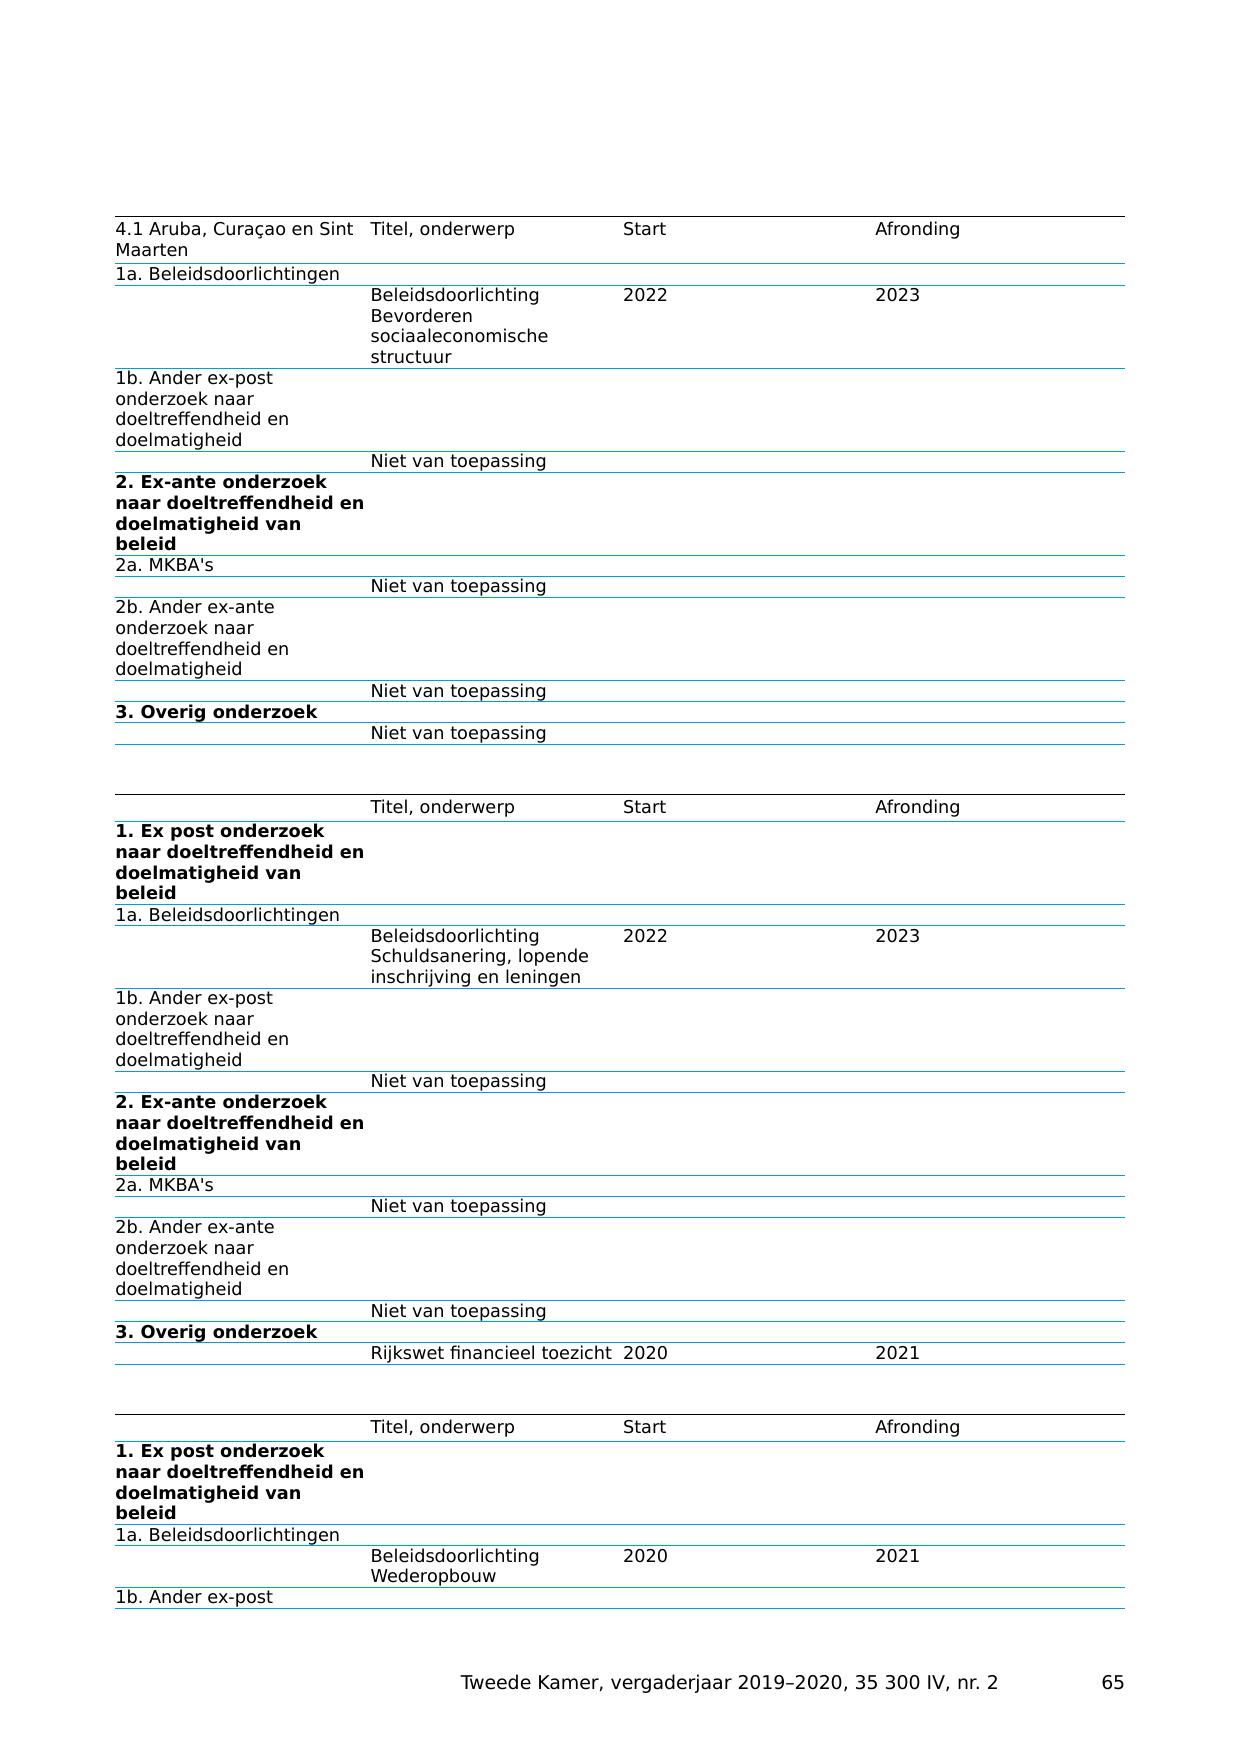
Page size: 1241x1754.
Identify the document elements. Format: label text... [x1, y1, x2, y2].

table_cell [115, 452, 367, 472]
table_cell [368, 1093, 620, 1175]
table_cell Niet van toepassing [368, 1301, 620, 1321]
table_cell [368, 1525, 620, 1545]
table_cell [620, 1301, 872, 1321]
table_cell Beleidsdoorlichting Bevorderen sociaaleconomische structuur [368, 286, 620, 367]
table_cell 3. Overig onderzoek [115, 1322, 367, 1342]
table_cell 1b. Ander ex-post onderzoek naar doeltreffendheid en doelmatigheid [115, 369, 367, 451]
table_cell [620, 1322, 872, 1342]
table_cell [872, 1588, 1125, 1608]
table_cell [368, 1176, 620, 1196]
table_cell [872, 1218, 1125, 1300]
table_cell [620, 556, 872, 576]
table_cell [620, 369, 872, 451]
table_cell 2020 [620, 1546, 872, 1587]
table_cell [872, 681, 1125, 701]
table_cell Start [620, 1415, 872, 1441]
table_cell 1a. Beleidsdoorlichtingen [115, 1525, 367, 1545]
table_cell 4.1 Aruba, Curaçao en Sint Maarten [115, 217, 367, 263]
table_cell [872, 1197, 1125, 1217]
table_cell [368, 1322, 620, 1342]
table_cell [115, 723, 367, 743]
table_cell [620, 723, 872, 743]
table_cell [620, 1588, 872, 1608]
table_cell [115, 795, 367, 821]
table_cell [368, 989, 620, 1071]
table_cell [368, 822, 620, 904]
table_cell Niet van toepassing [368, 1072, 620, 1092]
table_cell [115, 681, 367, 701]
table_cell 2021 [872, 1343, 1125, 1363]
table_cell [872, 1525, 1125, 1545]
table_cell [115, 1415, 367, 1441]
table_cell [872, 1322, 1125, 1342]
table_cell [872, 598, 1125, 680]
table_cell 2023 [872, 926, 1125, 987]
table_cell [368, 702, 620, 722]
table_cell Niet van toepassing [368, 681, 620, 701]
table_cell 1. Ex post onderzoek naar doeltreffendheid en doelmatigheid van beleid [115, 822, 367, 904]
table_header Tabel 39 Artikel 5. Schuldsanering/lopende inschrijving/leningen [115, 769, 1125, 794]
table_cell [872, 822, 1125, 904]
table_cell [620, 1093, 872, 1175]
table_cell [872, 1072, 1125, 1092]
table_cell [620, 1197, 872, 1217]
table_cell [620, 264, 872, 284]
table_cell Niet van toepassing [368, 577, 620, 597]
table_cell [620, 1072, 872, 1092]
table_cell [368, 598, 620, 680]
table_cell Afronding [872, 217, 1125, 263]
table_cell [368, 1442, 620, 1524]
table_cell [115, 1072, 367, 1092]
table_cell [115, 577, 367, 597]
table_cell Rijkswet financieel toezicht [368, 1343, 620, 1363]
table_cell [872, 723, 1125, 743]
table_cell [620, 577, 872, 597]
table_cell 2a. MKBA's [115, 556, 367, 576]
table_cell [872, 473, 1125, 555]
table_cell 2b. Ander ex-ante onderzoek naar doeltreffendheid en doelmatigheid [115, 1218, 367, 1300]
table_cell [620, 452, 872, 472]
table_cell [368, 1218, 620, 1300]
table_cell Beleidsdoorlichting Schuldsanering, lopende inschrijving en leningen [368, 926, 620, 987]
table_cell 1b. Ander ex-post [115, 1588, 367, 1608]
table_cell [368, 264, 620, 284]
table_cell [872, 369, 1125, 451]
table_cell 2022 [620, 286, 872, 367]
table_cell [115, 1546, 367, 1587]
table_cell Start [620, 795, 872, 821]
table_cell Start [620, 217, 872, 263]
table_cell 1a. Beleidsdoorlichtingen [115, 264, 367, 284]
table_cell [620, 1525, 872, 1545]
table_cell 2. Ex-ante onderzoek naar doeltreffendheid en doelmatigheid van beleid [115, 1093, 367, 1175]
table_cell [115, 286, 367, 367]
table_cell 1. Ex post onderzoek naar doeltreffendheid en doelmatigheid van beleid [115, 1442, 367, 1524]
table_cell [368, 556, 620, 576]
table_cell [115, 1343, 367, 1363]
table_cell 2023 [872, 286, 1125, 367]
table_cell [872, 556, 1125, 576]
table_cell 3. Overig onderzoek [115, 702, 367, 722]
table_cell [872, 989, 1125, 1071]
table_cell Afronding [872, 795, 1125, 821]
table_cell [115, 926, 367, 987]
table_cell [620, 1218, 872, 1300]
table_header Tabel 38 Artikel 4. Bevorderen sociaaleconomische structuur [115, 191, 1125, 216]
table_cell [620, 989, 872, 1071]
table_cell [872, 577, 1125, 597]
table_cell [872, 1093, 1125, 1175]
table_cell [620, 702, 872, 722]
table_cell Niet van toepassing [368, 452, 620, 472]
table_cell [620, 1176, 872, 1196]
table_cell [872, 264, 1125, 284]
table_cell [620, 681, 872, 701]
table_cell Beleidsdoorlichting Wederopbouw [368, 1546, 620, 1587]
table_cell [368, 905, 620, 925]
table_cell Titel, onderwerp [368, 217, 620, 263]
table_cell [368, 1588, 620, 1608]
table_cell 1b. Ander ex-post onderzoek naar doeltreffendheid en doelmatigheid [115, 989, 367, 1071]
table_cell [368, 473, 620, 555]
table_cell [620, 822, 872, 904]
table_cell [872, 1301, 1125, 1321]
table_cell 2b. Ander ex-ante onderzoek naar doeltreffendheid en doelmatigheid [115, 598, 367, 680]
table_cell [620, 473, 872, 555]
table_cell [872, 702, 1125, 722]
table_cell Afronding [872, 1415, 1125, 1441]
table_cell [872, 905, 1125, 925]
table_cell 2020 [620, 1343, 872, 1363]
table_cell 2021 [872, 1546, 1125, 1587]
table_cell 2. Ex-ante onderzoek naar doeltreffendheid en doelmatigheid van beleid [115, 473, 367, 555]
table_cell Niet van toepassing [368, 1197, 620, 1217]
table_header Tabel 40 Artikel 8. Wederopbouw Bovenwindse Eilanden [115, 1389, 1125, 1414]
table_cell Titel, onderwerp [368, 1415, 620, 1441]
table_cell [620, 905, 872, 925]
table_cell Titel, onderwerp [368, 795, 620, 821]
table_cell [620, 598, 872, 680]
table_cell [872, 452, 1125, 472]
table_cell [368, 369, 620, 451]
table_cell [620, 1442, 872, 1524]
table_cell 1a. Beleidsdoorlichtingen [115, 905, 367, 925]
table_cell Niet van toepassing [368, 723, 620, 743]
table_cell [872, 1176, 1125, 1196]
table_cell [115, 1197, 367, 1217]
table_cell [115, 1301, 367, 1321]
table_cell 2022 [620, 926, 872, 987]
table_cell [872, 1442, 1125, 1524]
table_cell 2a. MKBA's [115, 1176, 367, 1196]
